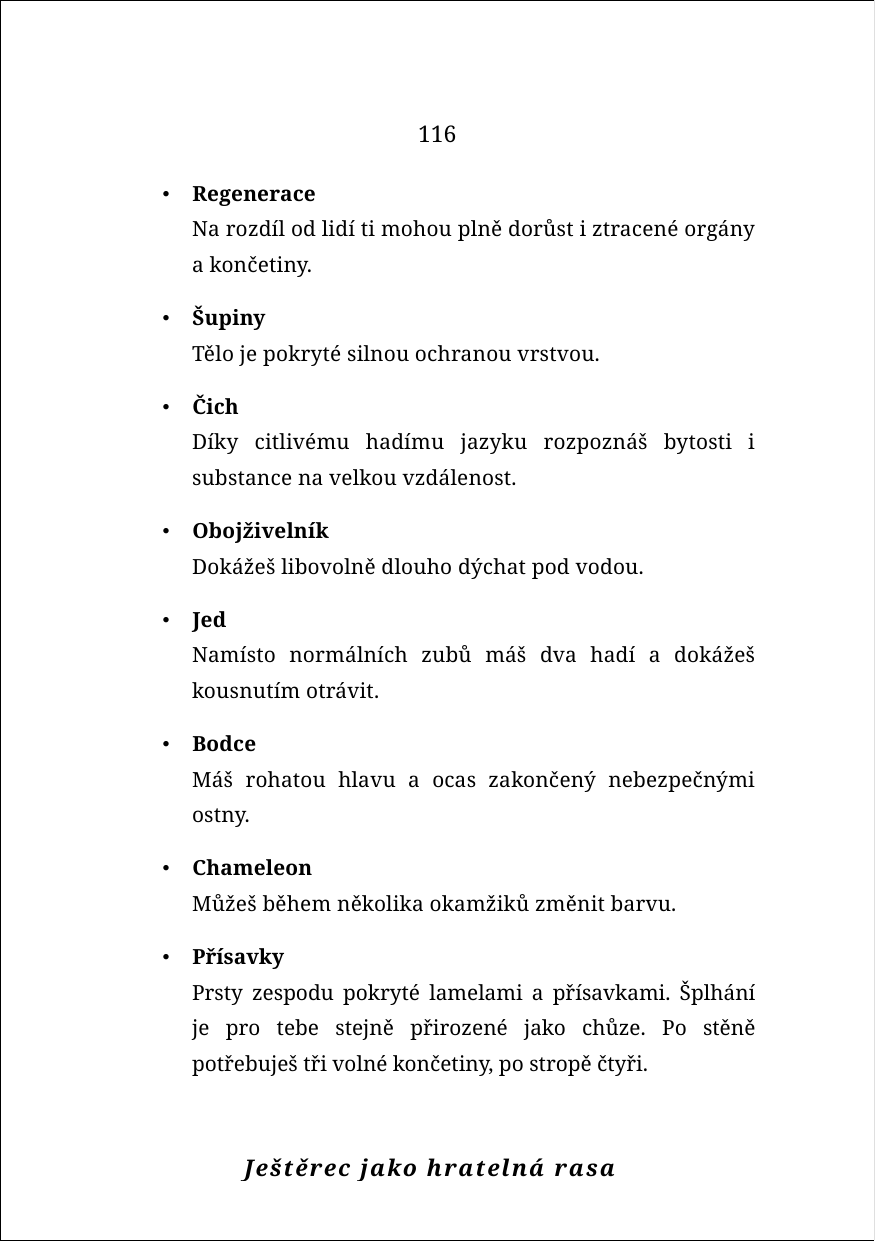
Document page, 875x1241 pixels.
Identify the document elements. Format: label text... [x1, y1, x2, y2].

list Bodce Máš rohatou hlavu a ocas zakončený nebezpečnými ostny. [162, 729, 756, 829]
list Regenerace Na rozdíl od lidí ti mohou plně dorůst i ztracené orgány a končetiny. [162, 179, 756, 278]
list Přísavky Prsty zespodu pokryté lamelami a přísavkami. Šplhání je pro tebe stejně přirozené jako chůze. Po stěně potřebuješ tři volné končetiny, po stropě čtyři. [162, 942, 756, 1077]
list Čich Díky citlivému hadímu jazyku rozpoznáš bytosti i substance na velkou vzdálenost. [162, 392, 756, 491]
list Šupiny Tělo je pokryté silnou ochranou vrstvou. [162, 303, 756, 367]
list Chameleon Můžeš během několika okamžiků změnit barvu. [162, 853, 756, 917]
list Jed Namísto normálních zubů máš dva hadí a dokážeš kousnutím otrávit. [162, 605, 756, 704]
list Obojživelník Dokážeš libovolně dlouho dýchat pod vodou. [162, 516, 756, 580]
